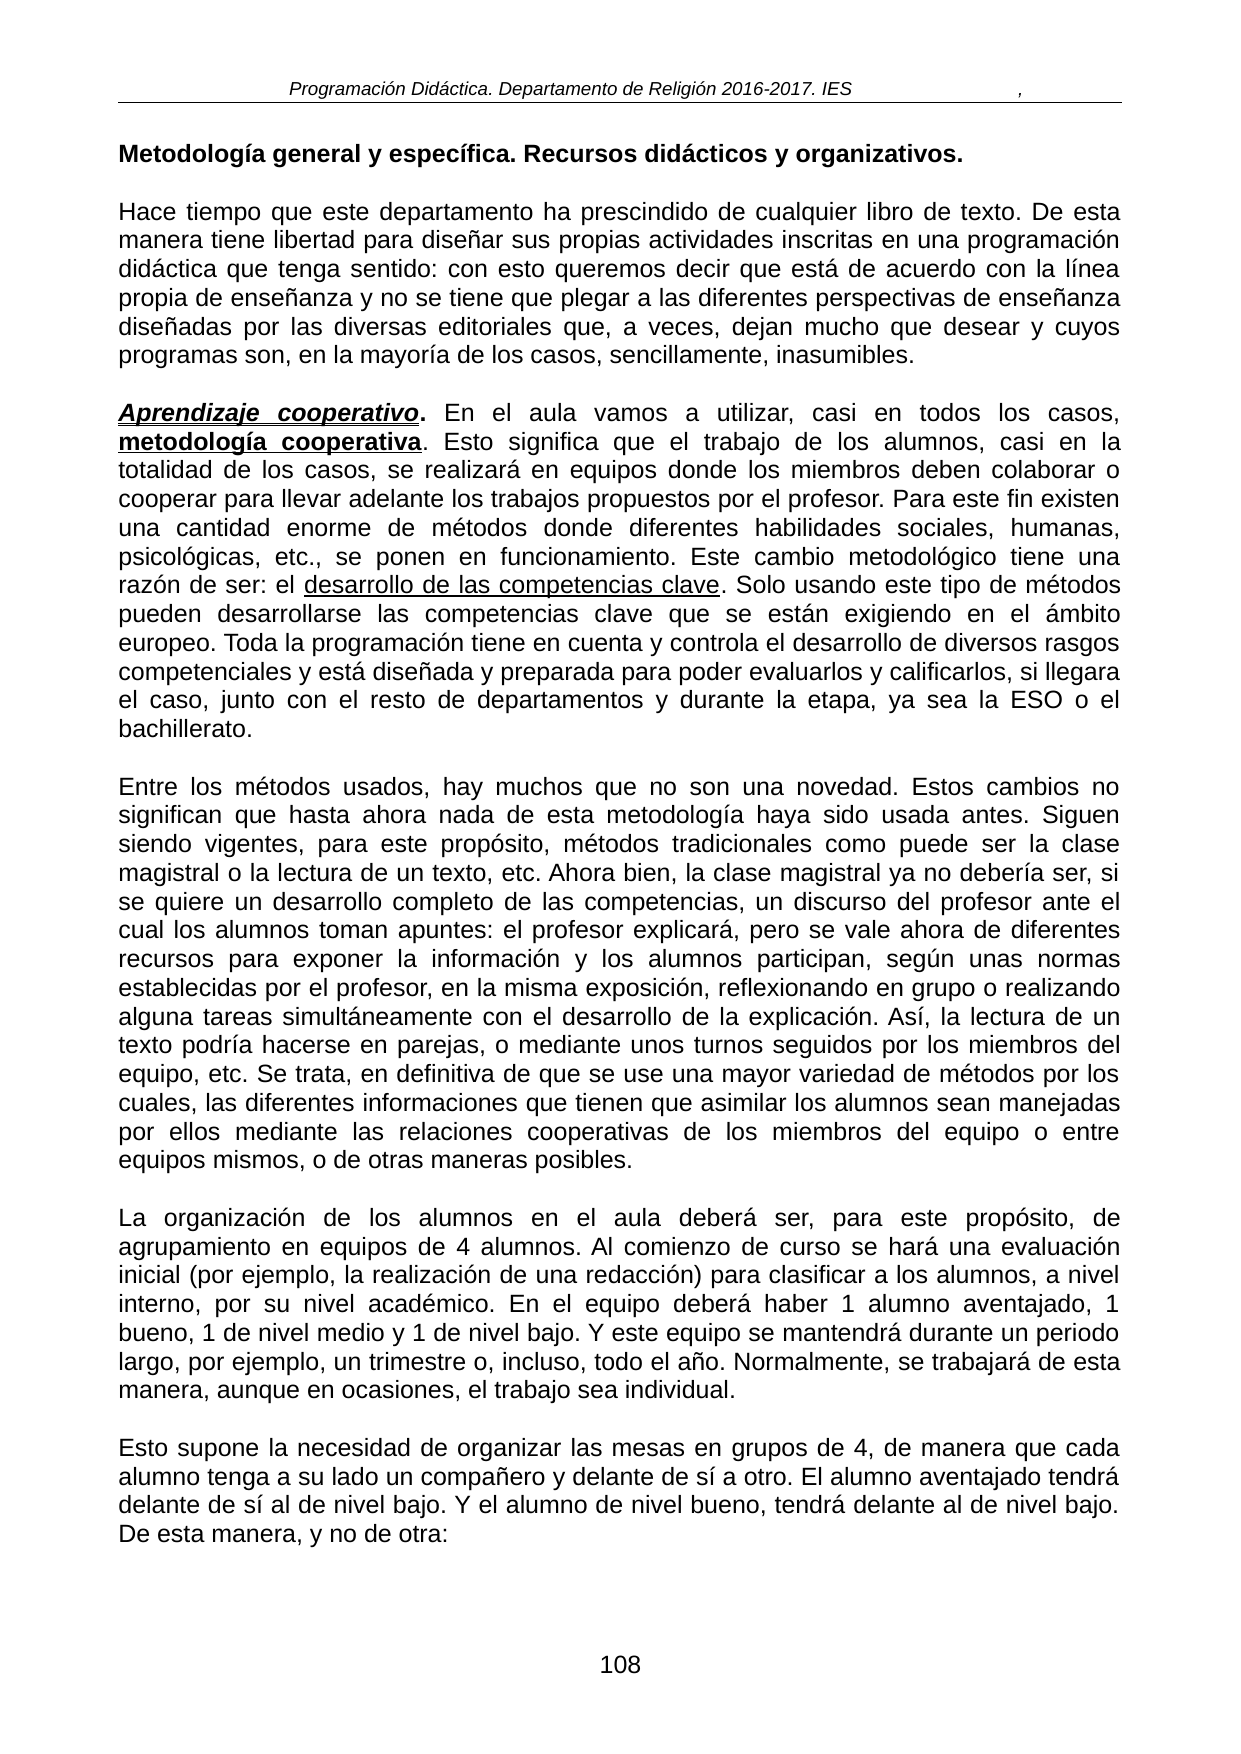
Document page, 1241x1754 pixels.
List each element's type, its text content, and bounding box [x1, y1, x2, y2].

text Metodología general y específica. Recursos didácticos y organizativos. [118, 139, 1122, 168]
text La organización de los alumnos en el aula deberá ser, para este propósito, de agrupamiento en equipos de 4 alumnos. Al comienzo de curso se hará una evaluación inicial (por ejemplo, la realización de una redacción) para clasificar a los alumnos, a nivel interno, por su nivel académico. En el equipo deberá haber 1 alumno aventajado, 1 bueno, 1 de nivel medio y 1 de nivel bajo. Y este equipo se mantendrá durante un periodo largo, por ejemplo, un trimestre o, incluso, todo el año. Normalmente, se trabajará de esta manera, aunque en ocasiones, el trabajo sea individual. [118, 1203, 1122, 1404]
text Entre los métodos usados, hay muchos que no son una novedad. Estos cambios no significan que hasta ahora nada de esta metodología haya sido usada antes. Siguen siendo vigentes, para este propósito, métodos tradicionales como puede ser la clase magistral o la lectura de un texto, etc. Ahora bien, la clase magistral ya no debería ser, si se quiere un desarrollo completo de las competencias, un discurso del profesor ante el cual los alumnos toman apuntes: el profesor explicará, pero se vale ahora de diferentes recursos para exponer la información y los alumnos participan, según unas normas establecidas por el profesor, en la misma exposición, reflexionando en grupo o realizando alguna tareas simultáneamente con el desarrollo de la explicación. Así, la lectura de un texto podría hacerse en parejas, o mediante unos turnos seguidos por los miembros del equipo, etc. Se trata, en definitiva de que se use una mayor variedad de métodos por los cuales, las diferentes informaciones que tienen que asimilar los alumnos sean manejadas por ellos mediante las relaciones cooperativas de los miembros del equipo o entre equipos mismos, o de otras maneras posibles. [118, 772, 1122, 1174]
text Hace tiempo que este departamento ha prescindido de cualquier libro de texto. De esta manera tiene libertad para diseñar sus propias actividades inscritas en una programación didáctica que tenga sentido: con esto queremos decir que está de acuerdo con la línea propia de enseñanza y no se tiene que plegar a las diferentes perspectivas de enseñanza diseñadas por las diversas editoriales que, a veces, dejan mucho que desear y cuyos programas son, en la mayoría de los casos, sencillamente, inasumibles. [118, 197, 1122, 369]
text Aprendizaje cooperativo. En el aula vamos a utilizar, casi en todos los casos, metodología cooperativa. Esto significa que el trabajo de los alumnos, casi en la totalidad de los casos, se realizará en equipos donde los miembros deben colaborar o cooperar para llevar adelante los trabajos propuestos por el profesor. Para este fin existen una cantidad enorme de métodos donde diferentes habilidades sociales, humanas, psicológicas, etc., se ponen en funcionamiento. Este cambio metodológico tiene una razón de ser: el desarrollo de las competencias clave. Solo usando este tipo de métodos pueden desarrollarse las competencias clave que se están exigiendo en el ámbito europeo. Toda la programación tiene en cuenta y controla el desarrollo de diversos rasgos competenciales y está diseñada y preparada para poder evaluarlos y calificarlos, si llegara el caso, junto con el resto de departamentos y durante la etapa, ya sea la ESO o el bachillerato. [118, 398, 1122, 743]
text Esto supone la necesidad de organizar las mesas en grupos de 4, de manera que cada alumno tenga a su lado un compañero y delante de sí a otro. El alumno aventajado tendrá delante de sí al de nivel bajo. Y el alumno de nivel bueno, tendrá delante al de nivel bajo. De esta manera, y no de otra: [118, 1433, 1122, 1548]
